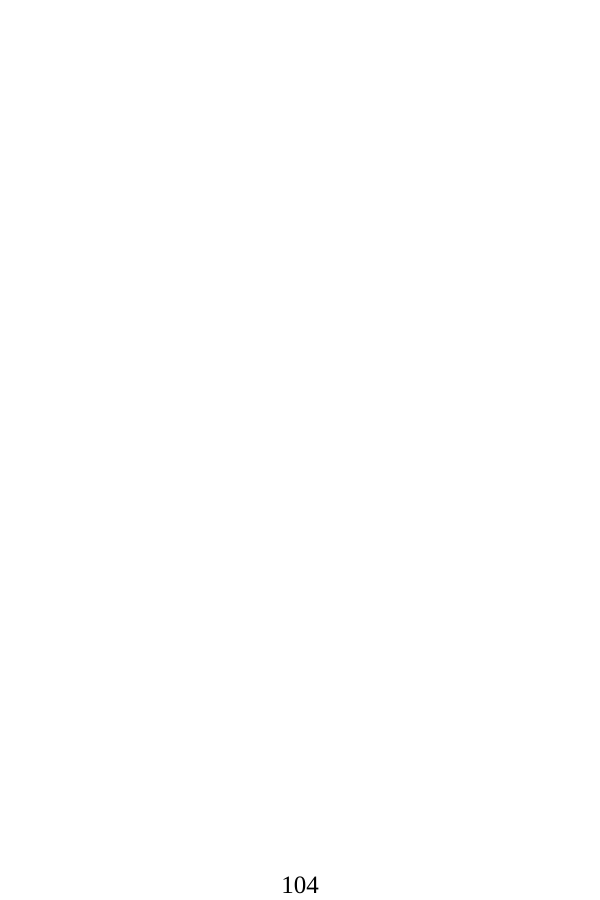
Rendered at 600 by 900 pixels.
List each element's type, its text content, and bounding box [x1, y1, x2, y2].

text Is it crazy for me to want to transcribe all of my journals? How would I organize them? One idea is to stick every even page to the back of its odd counterpart and staple or somehow bind the pages together. That would have a very nice feel. [37, 401, 562, 514]
text I ordered another (free) coffee, walked home in the rain and moved my journal to the master file. [37, 537, 562, 582]
text I laid in bed for a while, listened to Say She She and packed everything I thought I'd need for house sitting at Scott's including, at the last minute, my drums. I drove up I-26 to exit 23, realized I was a little too early and pulled into the parking lot where I saw ALL DAY BREAKFAST. I didn't like anything I saw on the menu, so I said I forgot my wallet (since it was in the car,) looked up nearby coffee and drove to Rite Rite, where the barista made me a beautiful cortado. I sat at a table and [37, 582, 562, 809]
text Being in love with my journal is a great tool for reminding myself that I am in love with my life, even when it is difficult. [37, 333, 562, 401]
text I laid in bed and thought about touching myself but shaved my face and brushed my teeth instead. I got dressed, moved the car out of the driveway (Erica was driving to FedEx Kinkos and Greenville today) and walked up to Kota Kai for a dark roast. I was thinking it might be nice to drink out of a ceramic mug, but the barista asked if I had my cup today. [37, 83, 562, 242]
text I sat on the couch and read through my 15 new pages of journal entries from Washington while looking out at the rain. [37, 242, 562, 310]
text . . . [37, 37, 562, 60]
